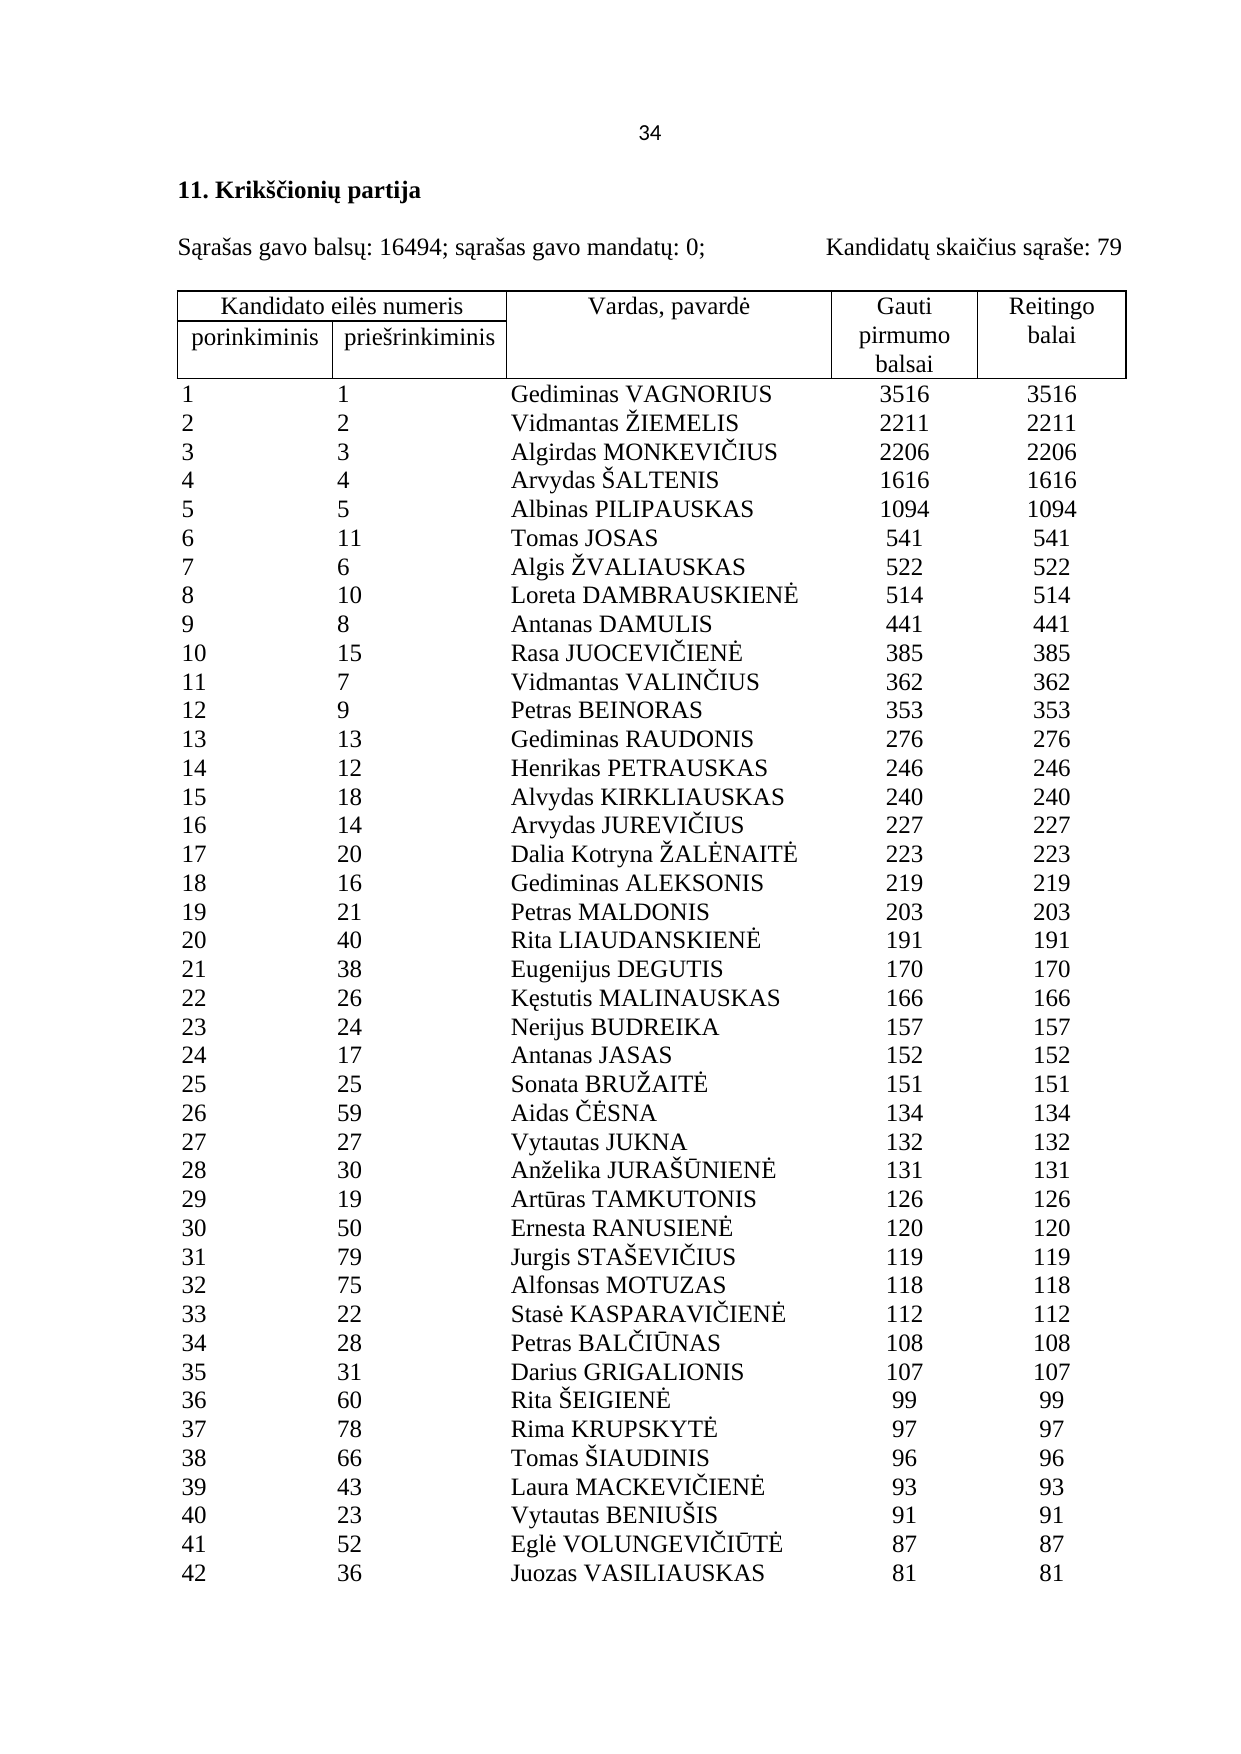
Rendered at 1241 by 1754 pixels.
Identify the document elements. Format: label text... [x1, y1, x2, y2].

table_cell 2211 [978, 408, 1126, 437]
table_cell 42 [177, 1558, 333, 1587]
table_cell 119 [978, 1242, 1126, 1271]
table_cell 119 [831, 1242, 977, 1271]
table_cell 353 [978, 696, 1126, 724]
table_cell 2206 [978, 437, 1126, 466]
table_cell 191 [978, 926, 1126, 954]
table_header Vardas, pavardė [507, 292, 831, 378]
table_cell 240 [831, 782, 977, 811]
table_cell 362 [831, 667, 977, 696]
table_cell Loreta DAMBRAUSKIENĖ [506, 581, 831, 609]
table_cell 15 [177, 782, 333, 811]
table_cell 170 [831, 954, 977, 983]
table_cell 227 [978, 811, 1126, 839]
table_cell 441 [831, 609, 977, 638]
table_cell 96 [978, 1443, 1126, 1472]
table_cell 1 [333, 379, 506, 408]
table_cell Laura MACKEVIČIENĖ [506, 1472, 831, 1501]
table_cell Eglė VOLUNGEVIČIŪTĖ [506, 1529, 831, 1558]
table_cell 99 [831, 1386, 977, 1414]
table_cell 131 [978, 1156, 1126, 1184]
table_header Kandidato eilės numeris [178, 292, 506, 320]
table_cell 22 [177, 983, 333, 1012]
table_cell 9 [333, 696, 506, 724]
table_cell 1 [177, 379, 333, 408]
table_cell 203 [978, 897, 1126, 926]
table_cell 28 [177, 1156, 333, 1184]
table_cell 6 [333, 552, 506, 581]
table_cell 107 [831, 1357, 977, 1386]
table_cell 219 [978, 868, 1126, 897]
table_cell 87 [978, 1529, 1126, 1558]
table_cell Jurgis STAŠEVIČIUS [506, 1242, 831, 1271]
table_cell Aidas ČĖSNA [506, 1098, 831, 1127]
table_cell 20 [333, 839, 506, 868]
text Sąrašas gavo balsų: 16494; sąrašas gavo mandatų: 0; Kandidatų skaičius sąraše: 79 [177, 232, 1122, 261]
table_cell 81 [831, 1558, 977, 1587]
table_cell 60 [333, 1386, 506, 1414]
table_cell 118 [978, 1271, 1126, 1299]
table_cell 39 [177, 1472, 333, 1501]
table_cell 66 [333, 1443, 506, 1472]
table_cell 10 [333, 581, 506, 609]
table_cell 108 [831, 1328, 977, 1357]
table_cell 15 [333, 638, 506, 667]
table_cell 203 [831, 897, 977, 926]
table_cell 4 [333, 466, 506, 494]
table_cell 36 [333, 1558, 506, 1587]
table_cell 20 [177, 926, 333, 954]
table_cell Sonata BRUŽAITĖ [506, 1069, 831, 1098]
table_cell 7 [177, 552, 333, 581]
table_cell 87 [831, 1529, 977, 1558]
table_cell 99 [978, 1386, 1126, 1414]
table_cell 132 [831, 1127, 977, 1156]
table_cell 385 [978, 638, 1126, 667]
table_cell 522 [978, 552, 1126, 581]
table_cell 120 [978, 1213, 1126, 1242]
table_cell 38 [333, 954, 506, 983]
table_cell Kęstutis MALINAUSKAS [506, 983, 831, 1012]
table_cell 41 [177, 1529, 333, 1558]
table_cell 152 [831, 1041, 977, 1069]
table_cell 10 [177, 638, 333, 667]
table_cell 8 [333, 609, 506, 638]
table_cell 112 [831, 1299, 977, 1328]
table_cell 3516 [831, 379, 977, 408]
table_cell 134 [831, 1098, 977, 1127]
table_cell 246 [831, 753, 977, 782]
table_cell 151 [978, 1069, 1126, 1098]
table_cell 514 [831, 581, 977, 609]
table_cell 17 [177, 839, 333, 868]
table_cell 93 [978, 1472, 1126, 1501]
table_cell Albinas PILIPAUSKAS [506, 494, 831, 523]
table_cell 18 [177, 868, 333, 897]
table_cell 9 [177, 609, 333, 638]
table_cell Arvydas JUREVIČIUS [506, 811, 831, 839]
table_cell 40 [177, 1501, 333, 1529]
text 11. Krikščionių partija [177, 175, 1122, 204]
table_cell 166 [978, 983, 1126, 1012]
table_cell 240 [978, 782, 1126, 811]
table_cell 2 [333, 408, 506, 437]
table_cell 18 [333, 782, 506, 811]
table_cell 30 [177, 1213, 333, 1242]
table_cell Eugenijus DEGUTIS [506, 954, 831, 983]
table_cell 25 [177, 1069, 333, 1098]
table_cell 223 [978, 839, 1126, 868]
table_cell 385 [831, 638, 977, 667]
table_cell Darius GRIGALIONIS [506, 1357, 831, 1386]
table_cell 50 [333, 1213, 506, 1242]
table_cell 24 [177, 1041, 333, 1069]
table_cell Tomas JOSAS [506, 523, 831, 552]
table_cell 166 [831, 983, 977, 1012]
table_cell 21 [333, 897, 506, 926]
table_cell Rita LIAUDANSKIENĖ [506, 926, 831, 954]
table_cell Ernesta RANUSIENĖ [506, 1213, 831, 1242]
table_cell 1616 [978, 466, 1126, 494]
table_cell 157 [831, 1012, 977, 1041]
table_cell Anželika JURAŠŪNIENĖ [506, 1156, 831, 1184]
table_cell 37 [177, 1414, 333, 1443]
table_cell 91 [978, 1501, 1126, 1529]
table_cell 19 [177, 897, 333, 926]
table_cell 131 [831, 1156, 977, 1184]
table_cell Vytautas BENIUŠIS [506, 1501, 831, 1529]
table_cell Petras BALČIŪNAS [506, 1328, 831, 1357]
table_cell 3 [177, 437, 333, 466]
table_cell 541 [978, 523, 1126, 552]
table_cell Juozas VASILIAUSKAS [506, 1558, 831, 1587]
table_cell 81 [978, 1558, 1126, 1587]
table_cell 6 [177, 523, 333, 552]
table_cell 40 [333, 926, 506, 954]
table_cell Nerijus BUDREIKA [506, 1012, 831, 1041]
table_cell 59 [333, 1098, 506, 1127]
table_cell Gediminas RAUDONIS [506, 724, 831, 753]
table_cell 16 [333, 868, 506, 897]
table_cell 30 [333, 1156, 506, 1184]
table_cell 91 [831, 1501, 977, 1529]
table_cell 14 [177, 753, 333, 782]
table_cell 13 [333, 724, 506, 753]
table_cell 5 [177, 494, 333, 523]
table_cell 514 [978, 581, 1126, 609]
table_cell Artūras TAMKUTONIS [506, 1184, 831, 1213]
table_cell 152 [978, 1041, 1126, 1069]
table_cell 276 [978, 724, 1126, 753]
table_cell 97 [978, 1414, 1126, 1443]
table_cell 27 [177, 1127, 333, 1156]
table_cell 11 [177, 667, 333, 696]
table_cell 1616 [831, 466, 977, 494]
table_cell 12 [333, 753, 506, 782]
table_cell 4 [177, 466, 333, 494]
table_cell 52 [333, 1529, 506, 1558]
table_cell 29 [177, 1184, 333, 1213]
table_cell 17 [333, 1041, 506, 1069]
table_cell 132 [978, 1127, 1126, 1156]
table_cell 157 [978, 1012, 1126, 1041]
table_cell 32 [177, 1271, 333, 1299]
table_cell Antanas JASAS [506, 1041, 831, 1069]
table_cell 246 [978, 753, 1126, 782]
table_cell 23 [333, 1501, 506, 1529]
table_cell 12 [177, 696, 333, 724]
table_cell 2206 [831, 437, 977, 466]
table_cell 43 [333, 1472, 506, 1501]
table_cell priešrinkiminis [333, 322, 506, 378]
table_cell 1094 [831, 494, 977, 523]
table_cell porinkiminis [178, 322, 332, 378]
table_cell Rima KRUPSKYTĖ [506, 1414, 831, 1443]
table_cell 38 [177, 1443, 333, 1472]
table_cell 31 [177, 1242, 333, 1271]
table_cell 31 [333, 1357, 506, 1386]
table_cell Tomas ŠIAUDINIS [506, 1443, 831, 1472]
table_cell 23 [177, 1012, 333, 1041]
table_cell 97 [831, 1414, 977, 1443]
table_cell 3516 [978, 379, 1126, 408]
table_cell Stasė KASPARAVIČIENĖ [506, 1299, 831, 1328]
table_cell 27 [333, 1127, 506, 1156]
table_cell 120 [831, 1213, 977, 1242]
table_cell 13 [177, 724, 333, 753]
table_cell Vidmantas VALINČIUS [506, 667, 831, 696]
table_cell 24 [333, 1012, 506, 1041]
table_cell 151 [831, 1069, 977, 1098]
table_cell 78 [333, 1414, 506, 1443]
table_header Gauti pirmumo balsai [832, 292, 977, 378]
table_cell Petras MALDONIS [506, 897, 831, 926]
table_cell Algis ŽVALIAUSKAS [506, 552, 831, 581]
table_cell 170 [978, 954, 1126, 983]
table_cell 522 [831, 552, 977, 581]
table_cell Alfonsas MOTUZAS [506, 1271, 831, 1299]
table_cell Gediminas VAGNORIUS [506, 379, 831, 408]
table_cell 25 [333, 1069, 506, 1098]
table_cell 191 [831, 926, 977, 954]
table_cell 126 [978, 1184, 1126, 1213]
table_cell 112 [978, 1299, 1126, 1328]
table_cell 16 [177, 811, 333, 839]
table_cell 107 [978, 1357, 1126, 1386]
table_cell 26 [333, 983, 506, 1012]
table_cell 126 [831, 1184, 977, 1213]
table_cell Antanas DAMULIS [506, 609, 831, 638]
table_cell 96 [831, 1443, 977, 1472]
table_cell 3 [333, 437, 506, 466]
table_cell 21 [177, 954, 333, 983]
table_cell 36 [177, 1386, 333, 1414]
table_cell 8 [177, 581, 333, 609]
table_cell 1094 [978, 494, 1126, 523]
table_cell Dalia Kotryna ŽALĖNAITĖ [506, 839, 831, 868]
table_cell 223 [831, 839, 977, 868]
table_cell 22 [333, 1299, 506, 1328]
table_cell Rasa JUOCEVIČIENĖ [506, 638, 831, 667]
table_cell 441 [978, 609, 1126, 638]
table_cell Gediminas ALEKSONIS [506, 868, 831, 897]
table_cell 5 [333, 494, 506, 523]
table_cell 11 [333, 523, 506, 552]
table_cell Alvydas KIRKLIAUSKAS [506, 782, 831, 811]
table_header Reitingo balai [978, 292, 1125, 378]
table_cell 33 [177, 1299, 333, 1328]
table_cell 362 [978, 667, 1126, 696]
table_cell 353 [831, 696, 977, 724]
table_cell 75 [333, 1271, 506, 1299]
table_cell 118 [831, 1271, 977, 1299]
table_cell Algirdas MONKEVIČIUS [506, 437, 831, 466]
table_cell Petras BEINORAS [506, 696, 831, 724]
table_cell 227 [831, 811, 977, 839]
table_cell 79 [333, 1242, 506, 1271]
table_cell 35 [177, 1357, 333, 1386]
table_cell Henrikas PETRAUSKAS [506, 753, 831, 782]
table_cell 2 [177, 408, 333, 437]
table_cell 541 [831, 523, 977, 552]
table_cell 93 [831, 1472, 977, 1501]
table_cell 14 [333, 811, 506, 839]
table_cell 19 [333, 1184, 506, 1213]
table_cell 26 [177, 1098, 333, 1127]
table_cell Vytautas JUKNA [506, 1127, 831, 1156]
table_cell Arvydas ŠALTENIS [506, 466, 831, 494]
table_cell 134 [978, 1098, 1126, 1127]
table_cell 108 [978, 1328, 1126, 1357]
table_cell 34 [177, 1328, 333, 1357]
table_cell 7 [333, 667, 506, 696]
table_cell 2211 [831, 408, 977, 437]
table_cell Rita ŠEIGIENĖ [506, 1386, 831, 1414]
table_cell 276 [831, 724, 977, 753]
table_cell Vidmantas ŽIEMELIS [506, 408, 831, 437]
table_cell 219 [831, 868, 977, 897]
table_cell 28 [333, 1328, 506, 1357]
